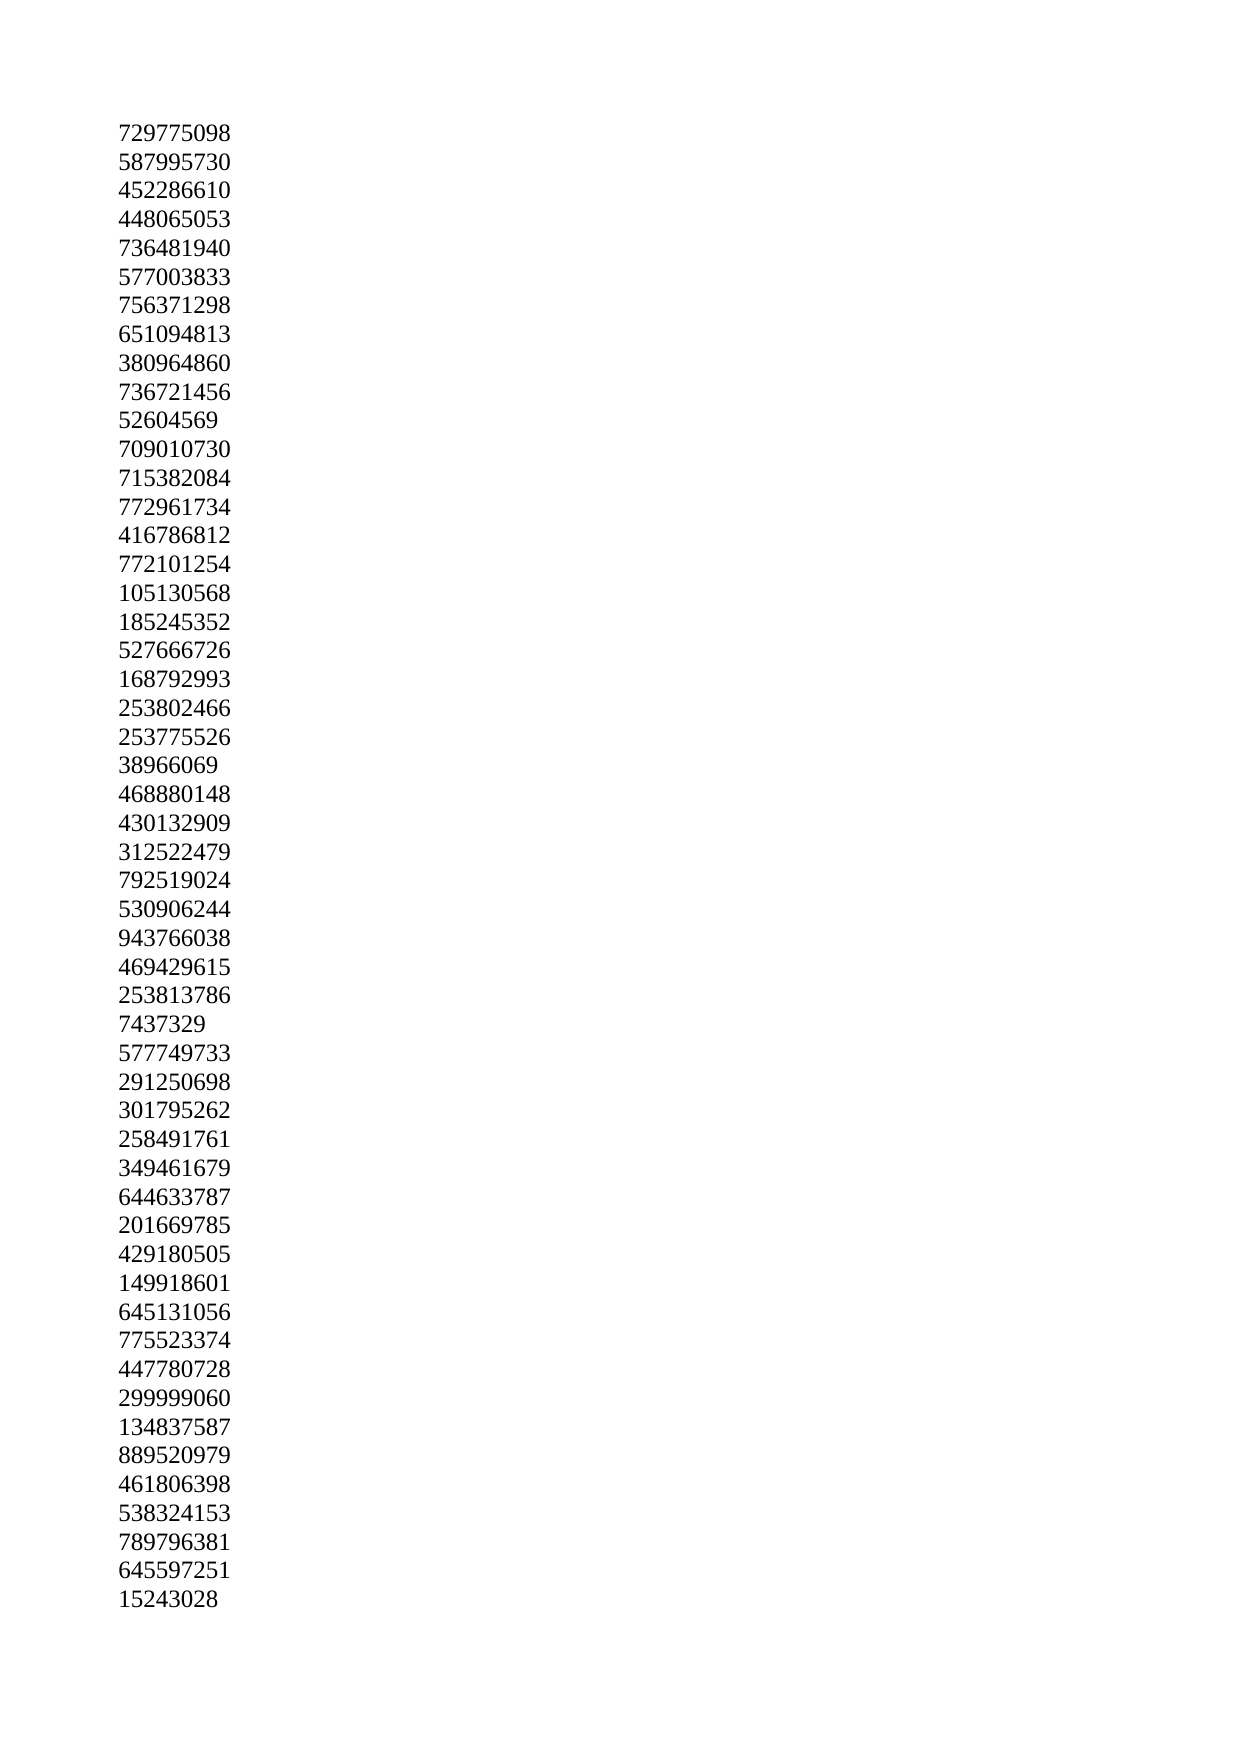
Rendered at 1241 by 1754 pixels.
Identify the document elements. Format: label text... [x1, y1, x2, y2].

table_cell 253802466 [118, 693, 1122, 722]
table_cell 253775526 [118, 722, 1122, 751]
table_cell 709010730 [118, 434, 1122, 463]
table_cell 447780728 [118, 1354, 1122, 1383]
table_cell 185245352 [118, 607, 1122, 636]
table_cell 644633787 [118, 1182, 1122, 1211]
table_cell 736721456 [118, 377, 1122, 406]
table_cell 168792993 [118, 664, 1122, 693]
table_cell 253813786 [118, 981, 1122, 1009]
table_cell 736481940 [118, 233, 1122, 262]
table_cell 645597251 [118, 1556, 1122, 1584]
table_cell 772961734 [118, 492, 1122, 521]
table_cell 792519024 [118, 866, 1122, 894]
table_cell 729775098 [118, 118, 1122, 147]
table_cell 301795262 [118, 1096, 1122, 1124]
table_cell 538324153 [118, 1498, 1122, 1527]
table_cell 258491761 [118, 1124, 1122, 1153]
table_cell 15243028 [118, 1584, 1122, 1613]
table_cell 577749733 [118, 1038, 1122, 1067]
table_cell 645131056 [118, 1297, 1122, 1326]
table_cell 52604569 [118, 406, 1122, 434]
table_cell 291250698 [118, 1067, 1122, 1096]
table_cell 299999060 [118, 1383, 1122, 1412]
table_cell 429180505 [118, 1239, 1122, 1268]
table_cell 430132909 [118, 808, 1122, 837]
table_cell 468880148 [118, 779, 1122, 808]
table_cell 577003833 [118, 262, 1122, 291]
table_cell 105130568 [118, 578, 1122, 607]
table_cell 756371298 [118, 291, 1122, 319]
table_cell 452286610 [118, 176, 1122, 204]
table_cell 889520979 [118, 1441, 1122, 1469]
table_cell 134837587 [118, 1412, 1122, 1441]
table_cell 416786812 [118, 521, 1122, 549]
table_cell 312522479 [118, 837, 1122, 866]
table_cell 201669785 [118, 1211, 1122, 1239]
table_cell 530906244 [118, 894, 1122, 923]
table_cell 715382084 [118, 463, 1122, 492]
table_cell 149918601 [118, 1268, 1122, 1297]
table_cell 380964860 [118, 348, 1122, 377]
table_cell 651094813 [118, 319, 1122, 348]
table_cell 943766038 [118, 923, 1122, 952]
table_cell 587995730 [118, 147, 1122, 176]
table_cell 448065053 [118, 204, 1122, 233]
table_cell 775523374 [118, 1326, 1122, 1354]
table_cell 7437329 [118, 1009, 1122, 1038]
table_cell 527666726 [118, 636, 1122, 664]
table_cell 789796381 [118, 1527, 1122, 1556]
table_cell 461806398 [118, 1469, 1122, 1498]
table_cell 38966069 [118, 751, 1122, 779]
table_cell 349461679 [118, 1153, 1122, 1182]
table_cell 772101254 [118, 549, 1122, 578]
table_cell 469429615 [118, 952, 1122, 981]
